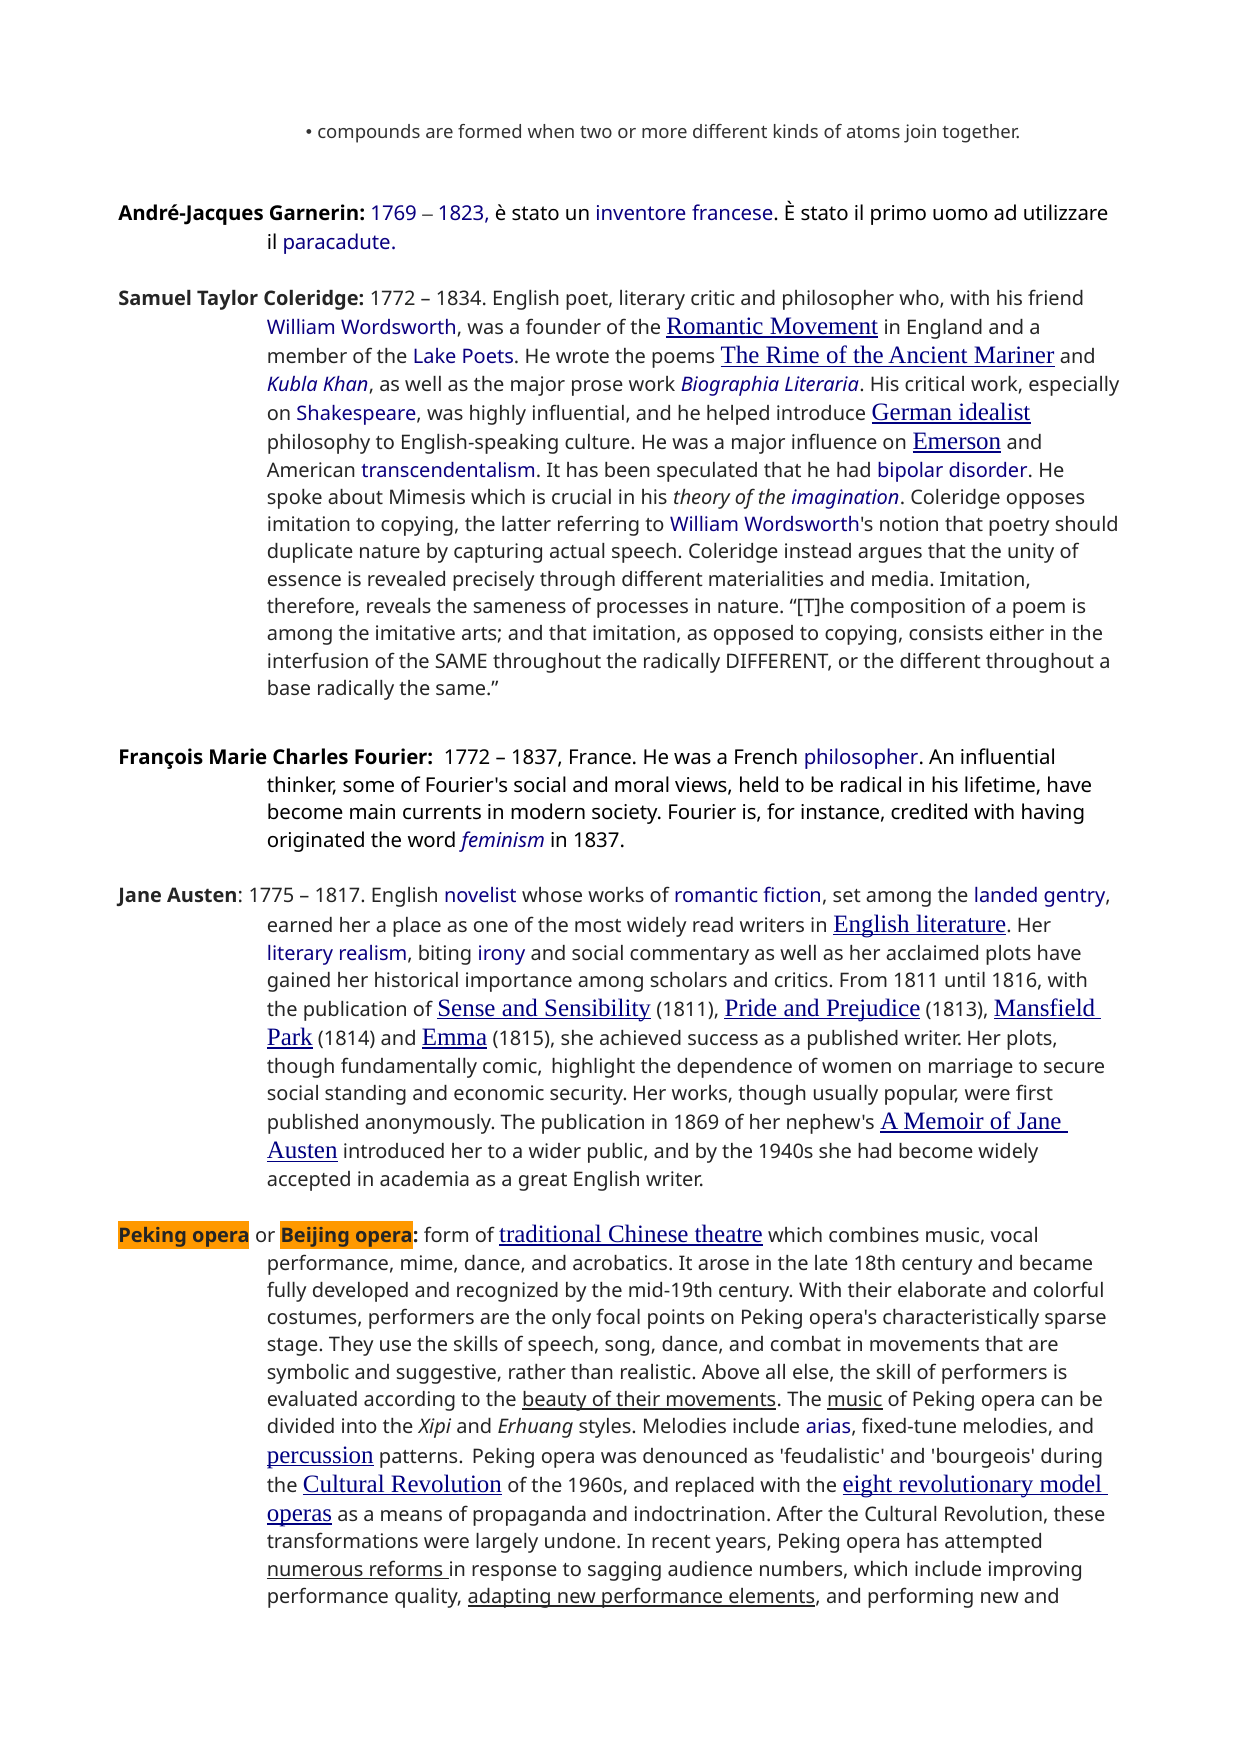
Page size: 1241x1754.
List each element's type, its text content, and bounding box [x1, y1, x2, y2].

text André-Jacques Garnerin: 1769 – 1823, è stato un inventore francese. È stato il primo uomo ad utilizzare il paracadute. [118, 198, 1122, 255]
text François Marie Charles Fourier: 1772 – 1837, France. He was a French philosopher. An influential thinker, some of Fourier's social and moral views, held to be radical in his lifetime, have become main currents in modern society. Fourier is, for instance, credited with having originated the word feminism in 1837. [118, 743, 1122, 853]
text Samuel Taylor Coleridge: 1772 – 1834. English poet, literary critic and philosopher who, with his friend William Wordsworth, was a founder of the Romantic Movement in England and a member of the Lake Poets. He wrote the poems The Rime of the Ancient Mariner and Kubla Khan, as well as the major prose work Biographia Literaria. His critical work, especially on Shakespeare, was highly influential, and he helped introduce German idealist philosophy to English-speaking culture. He was a major influence on Emerson and American transcendentalism. It has been speculated that he had bipolar disorder. He spoke about Mimesis which is crucial in his theory of the imagination. Coleridge opposes imitation to copying, the latter referring to William Wordsworth's notion that poetry should duplicate nature by capturing actual speech. Coleridge instead argues that the unity of essence is revealed precisely through different materialities and media. Imitation, therefore, reveals the sameness of processes in nature. “[T]he composition of a poem is among the imitative arts; and that imitation, as opposed to copying, consists either in the interfusion of the SAME throughout the radically DIFFERENT, or the different throughout a base radically the same.” [118, 284, 1122, 701]
text Jane Austen: 1775 – 1817. English novelist whose works of romantic fiction, set among the landed gentry, earned her a place as one of the most widely read writers in English literature. Her literary realism, biting irony and social commentary as well as her acclaimed plots have gained her historical importance among scholars and critics. From 1811 until 1816, with the publication of Sense and Sensibility (1811), Pride and Prejudice (1813), Mansfield Park (1814) and Emma (1815), she achieved success as a published writer. Her plots, though fundamentally comic, highlight the dependence of women on marriage to secure social standing and economic security. Her works, though usually popular, were first published anonymously. The publication in 1869 of her nephew's A Memoir of Jane Austen introduced her to a wider public, and by the 1940s she had become widely accepted in academia as a great English writer. [118, 881, 1122, 1192]
list compounds are formed when two or more different kinds of atoms join together. [306, 118, 1122, 144]
text Peking opera or Beijing opera: form of traditional Chinese theatre which combines music, vocal performance, mime, dance, and acrobatics. It arose in the late 18th century and became fully developed and recognized by the mid-19th century. With their elaborate and colorful costumes, performers are the only focal points on Peking opera's characteristically sparse stage. They use the skills of speech, song, dance, and combat in movements that are symbolic and suggestive, rather than realistic. Above all else, the skill of performers is evaluated according to the beauty of their movements. The music of Peking opera can be divided into the Xipi and Erhuang styles. Melodies include arias, fixed-tune melodies, and percussion patterns. Peking opera was denounced as 'feudalistic' and 'bourgeois' during the Cultural Revolution of the 1960s, and replaced with the eight revolutionary model operas as a means of propaganda and indoctrination. After the Cultural Revolution, these transformations were largely undone. In recent years, Peking opera has attempted numerous reforms in response to sagging audience numbers, which include improving performance quality, adapting new performance elements, and performing new and [118, 1219, 1122, 1609]
